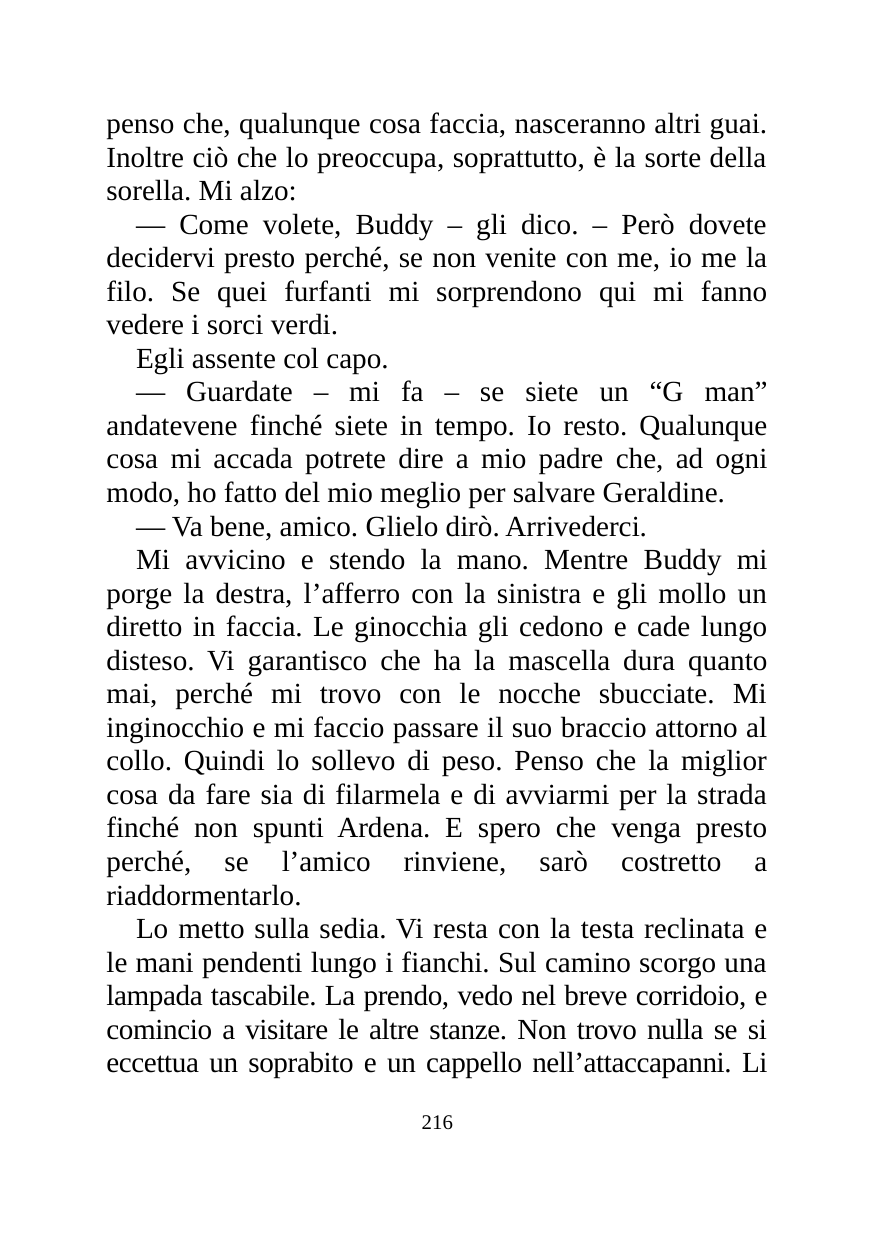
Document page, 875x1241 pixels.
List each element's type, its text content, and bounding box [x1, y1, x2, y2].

text — Va bene, amico. Glielo dirò. Arrivederci. [106, 509, 768, 542]
text — Come volete, Buddy – gli dico. – Però dovete decidervi presto perché, se non venite con me, io me la filo. Se quei furfanti mi sorprendono qui mi fanno vedere i sorci verdi. [106, 207, 768, 341]
text — Guardate – mi fa – se siete un “G man” andatevene finché siete in tempo. Io resto. Qualunque cosa mi accada potrete dire a mio padre che, ad ogni modo, ho fatto del mio meglio per salvare Geraldine. [106, 374, 768, 509]
text Mi avvicino e stendo la mano. Mentre Buddy mi porge la destra, l’afferro con la sinistra e gli mollo un diretto in faccia. Le ginocchia gli cedono e cade lungo disteso. Vi garantisco che ha la mascella dura quanto mai, perché mi trovo con le nocche sbucciate. Mi inginocchio e mi faccio passare il suo braccio attorno al collo. Quindi lo sollevo di peso. Penso che la miglior cosa da fare sia di filarmela e di avviarmi per la strada finché non spunti Ardena. E spero che venga presto perché, se l’amico rinviene, sarò costretto a riaddormentarlo. [106, 542, 768, 911]
text penso che, qualunque cosa faccia, nasceranno altri guai. Inoltre ciò che lo preoccupa, soprattutto, è la sorte della sorella. Mi alzo: [106, 106, 768, 207]
text Egli assente col capo. [106, 341, 768, 374]
text Lo metto sulla sedia. Vi resta con la testa reclinata e le mani pendenti lungo i fianchi. Sul camino scorgo una lampada tascabile. La prendo, vedo nel breve corridoio, e comincio a visitare le altre stanze. Non trovo nulla se si eccettua un soprabito e un cappello nell’attaccapanni. Li [106, 911, 768, 1079]
